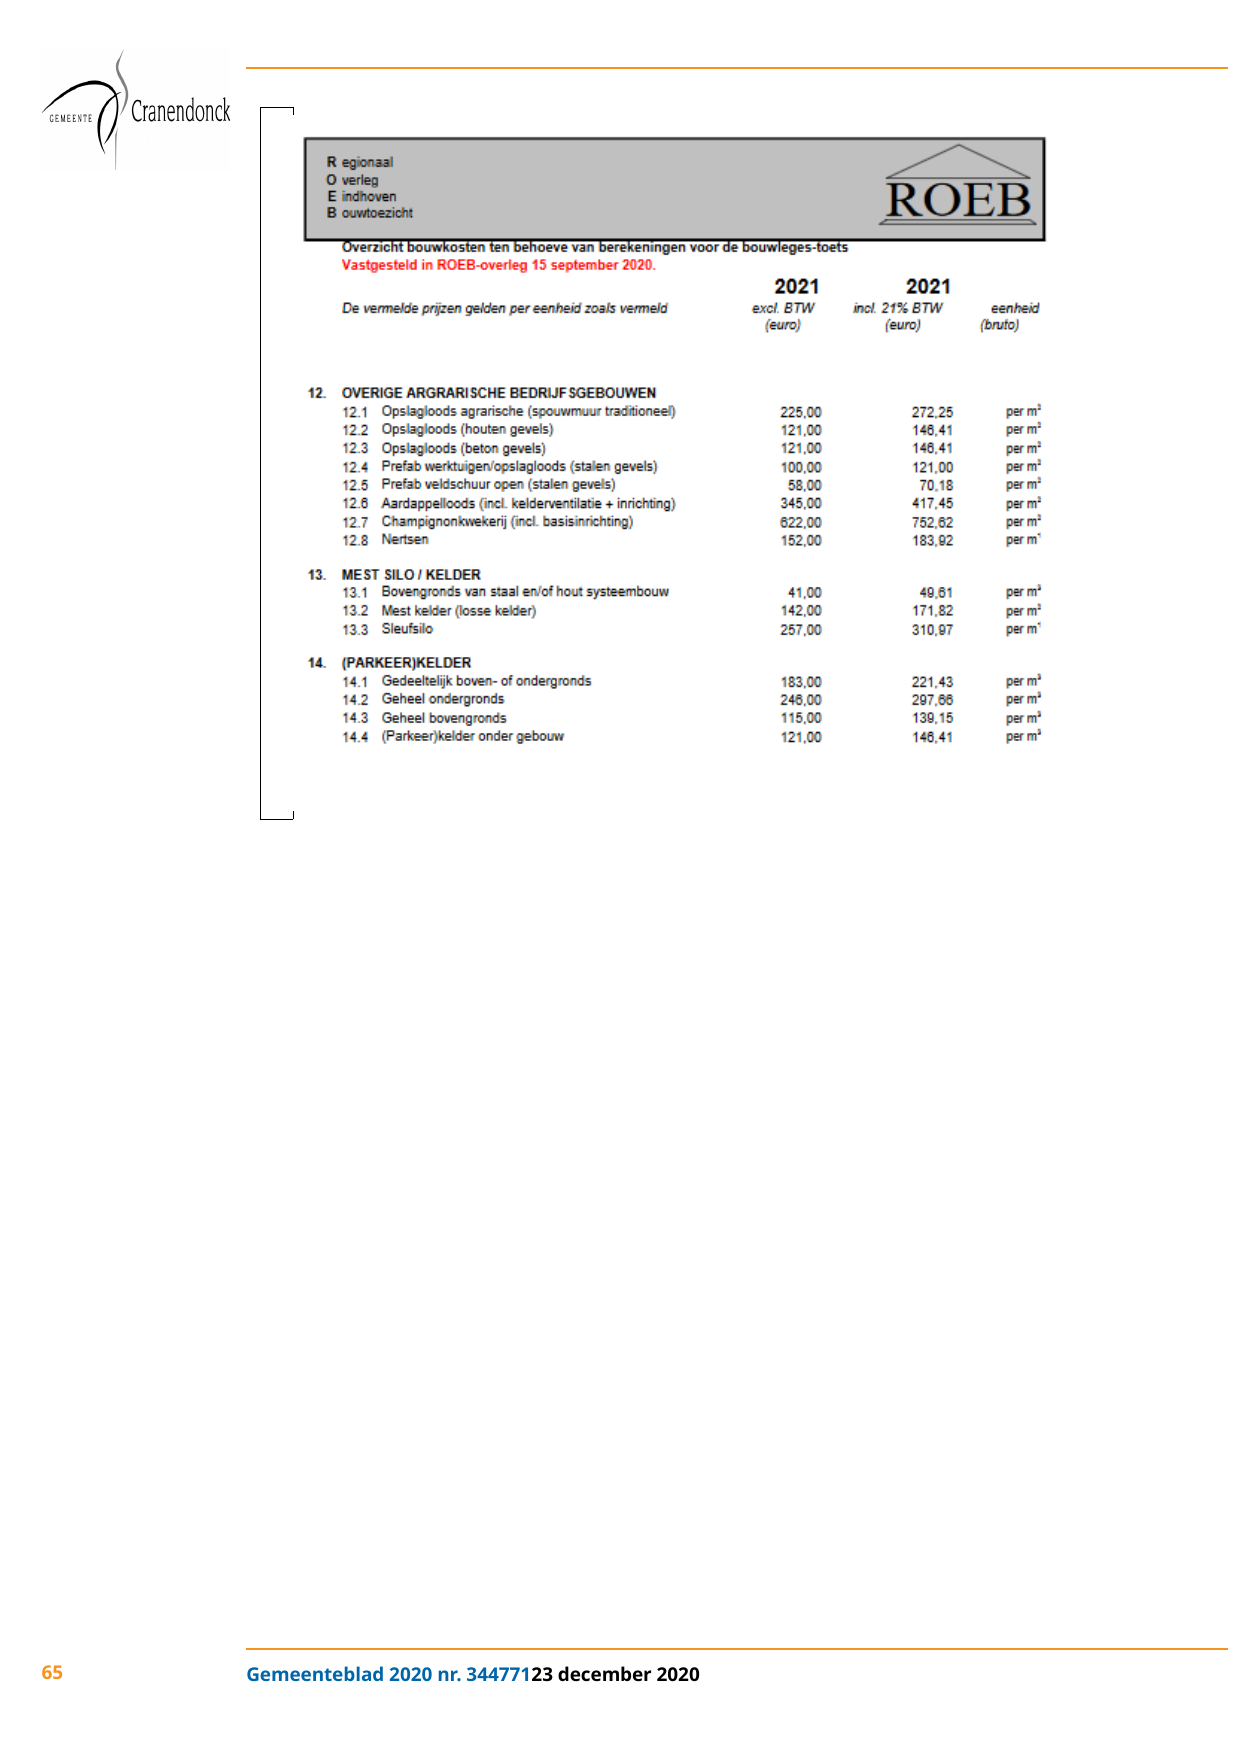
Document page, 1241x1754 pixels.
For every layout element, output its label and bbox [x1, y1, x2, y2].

picture [41, 47, 231, 172]
picture [268, 115, 1125, 811]
